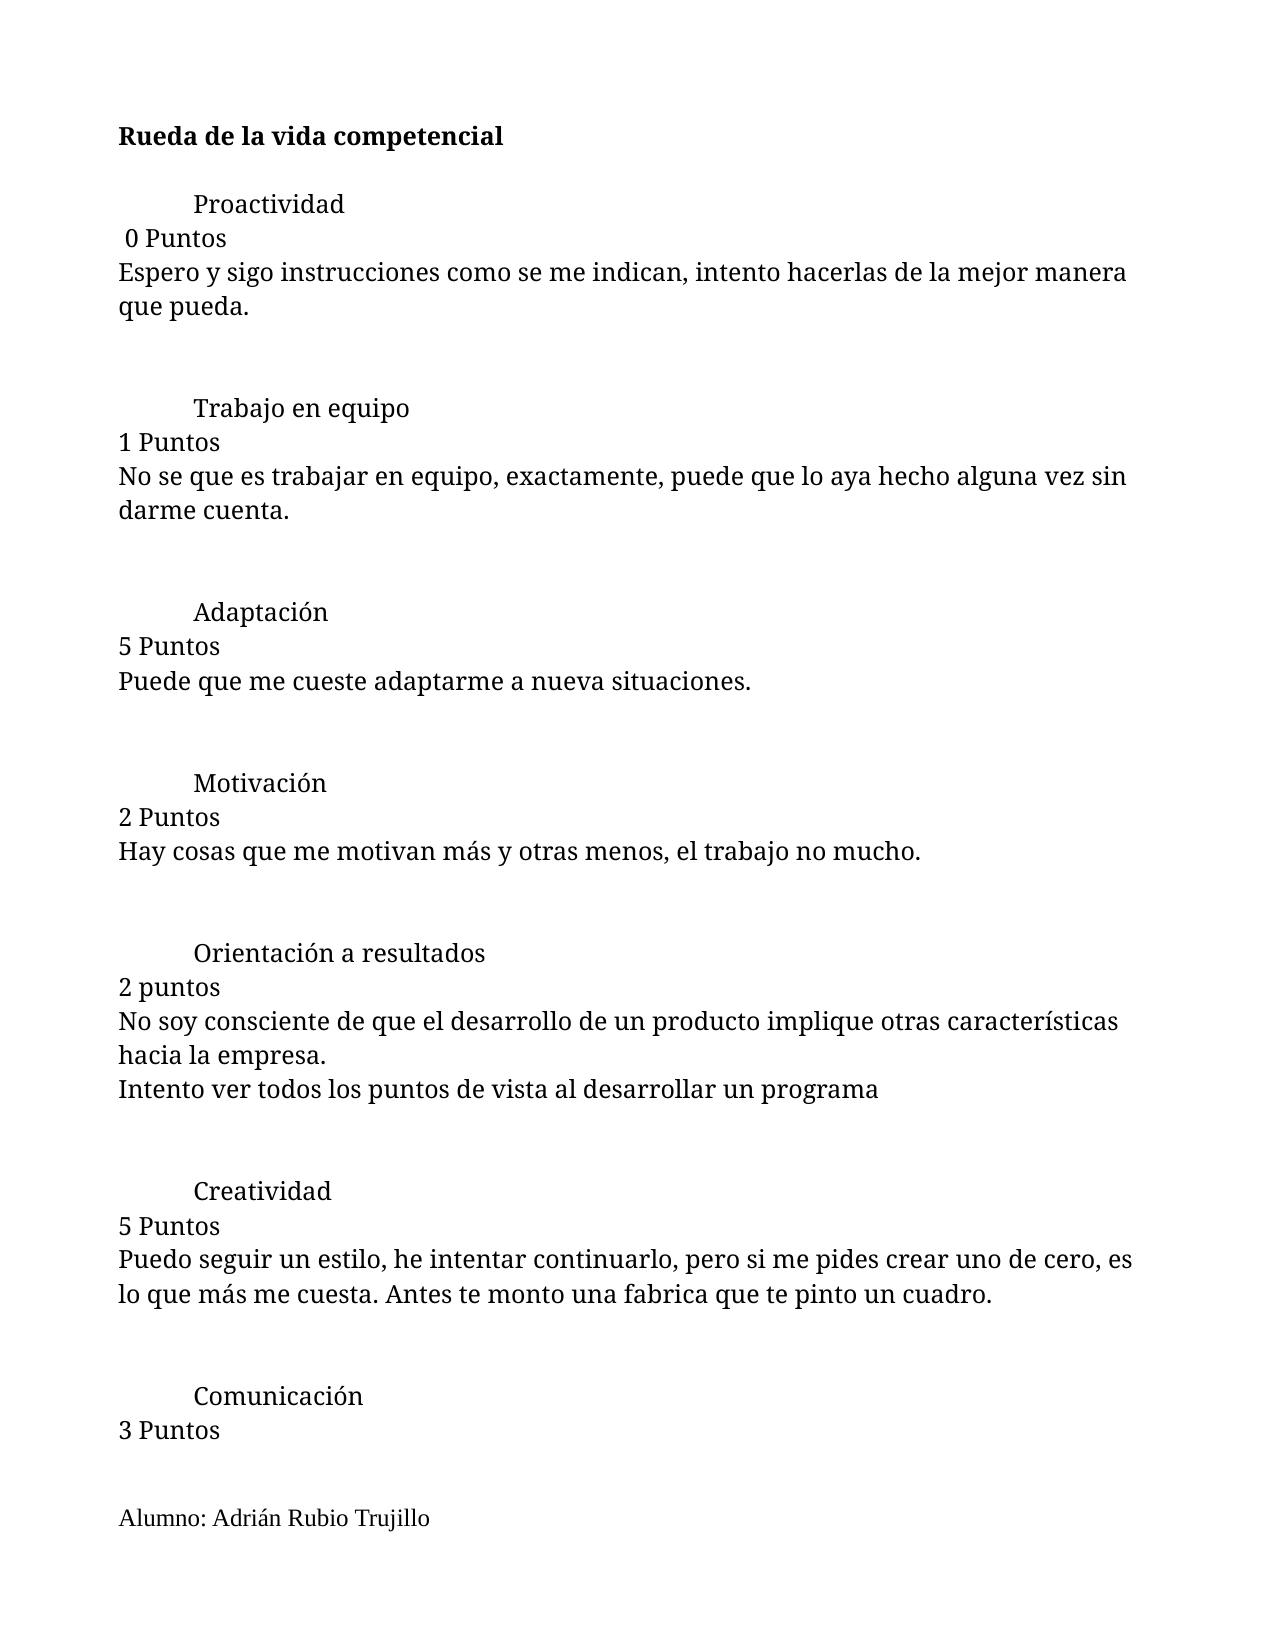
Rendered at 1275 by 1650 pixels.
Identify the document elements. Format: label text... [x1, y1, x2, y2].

text Comunicación [118, 1378, 1157, 1412]
text Espero y sigo instrucciones como se me indican, intento hacerlas de la mejor manera que pueda. [118, 254, 1157, 322]
text Hay cosas que me motivan más y otras menos, el trabajo no mucho. [118, 833, 1157, 867]
text 2 Puntos [118, 799, 1157, 833]
text No soy consciente de que el desarrollo de un producto implique otras características hacia la empresa. [118, 1004, 1157, 1072]
text 5 Puntos [118, 629, 1157, 663]
text Creatividad [118, 1174, 1157, 1208]
text 3 Puntos [118, 1412, 1157, 1447]
text Puedo seguir un estilo, he intentar continuarlo, pero si me pides crear uno de cero, es lo que más me cuesta. Antes te monto una fabrica que te pinto un cuadro. [118, 1242, 1157, 1310]
text Motivación [118, 765, 1157, 799]
text 1 Puntos [118, 425, 1157, 459]
text 5 Puntos [118, 1208, 1157, 1242]
text 2 puntos [118, 970, 1157, 1004]
text Proactividad [118, 186, 1157, 220]
text No se que es trabajar en equipo, exactamente, puede que lo aya hecho alguna vez sin darme cuenta. [118, 459, 1157, 527]
text Trabajo en equipo [118, 391, 1157, 425]
text Orientación a resultados [118, 936, 1157, 970]
text Rueda de la vida competencial [118, 118, 1157, 152]
text Adaptación [118, 595, 1157, 629]
text Intento ver todos los puntos de vista al desarrollar un programa [118, 1072, 1157, 1106]
text 0 Puntos [118, 220, 1157, 254]
text Puede que me cueste adaptarme a nueva situaciones. [118, 663, 1157, 697]
